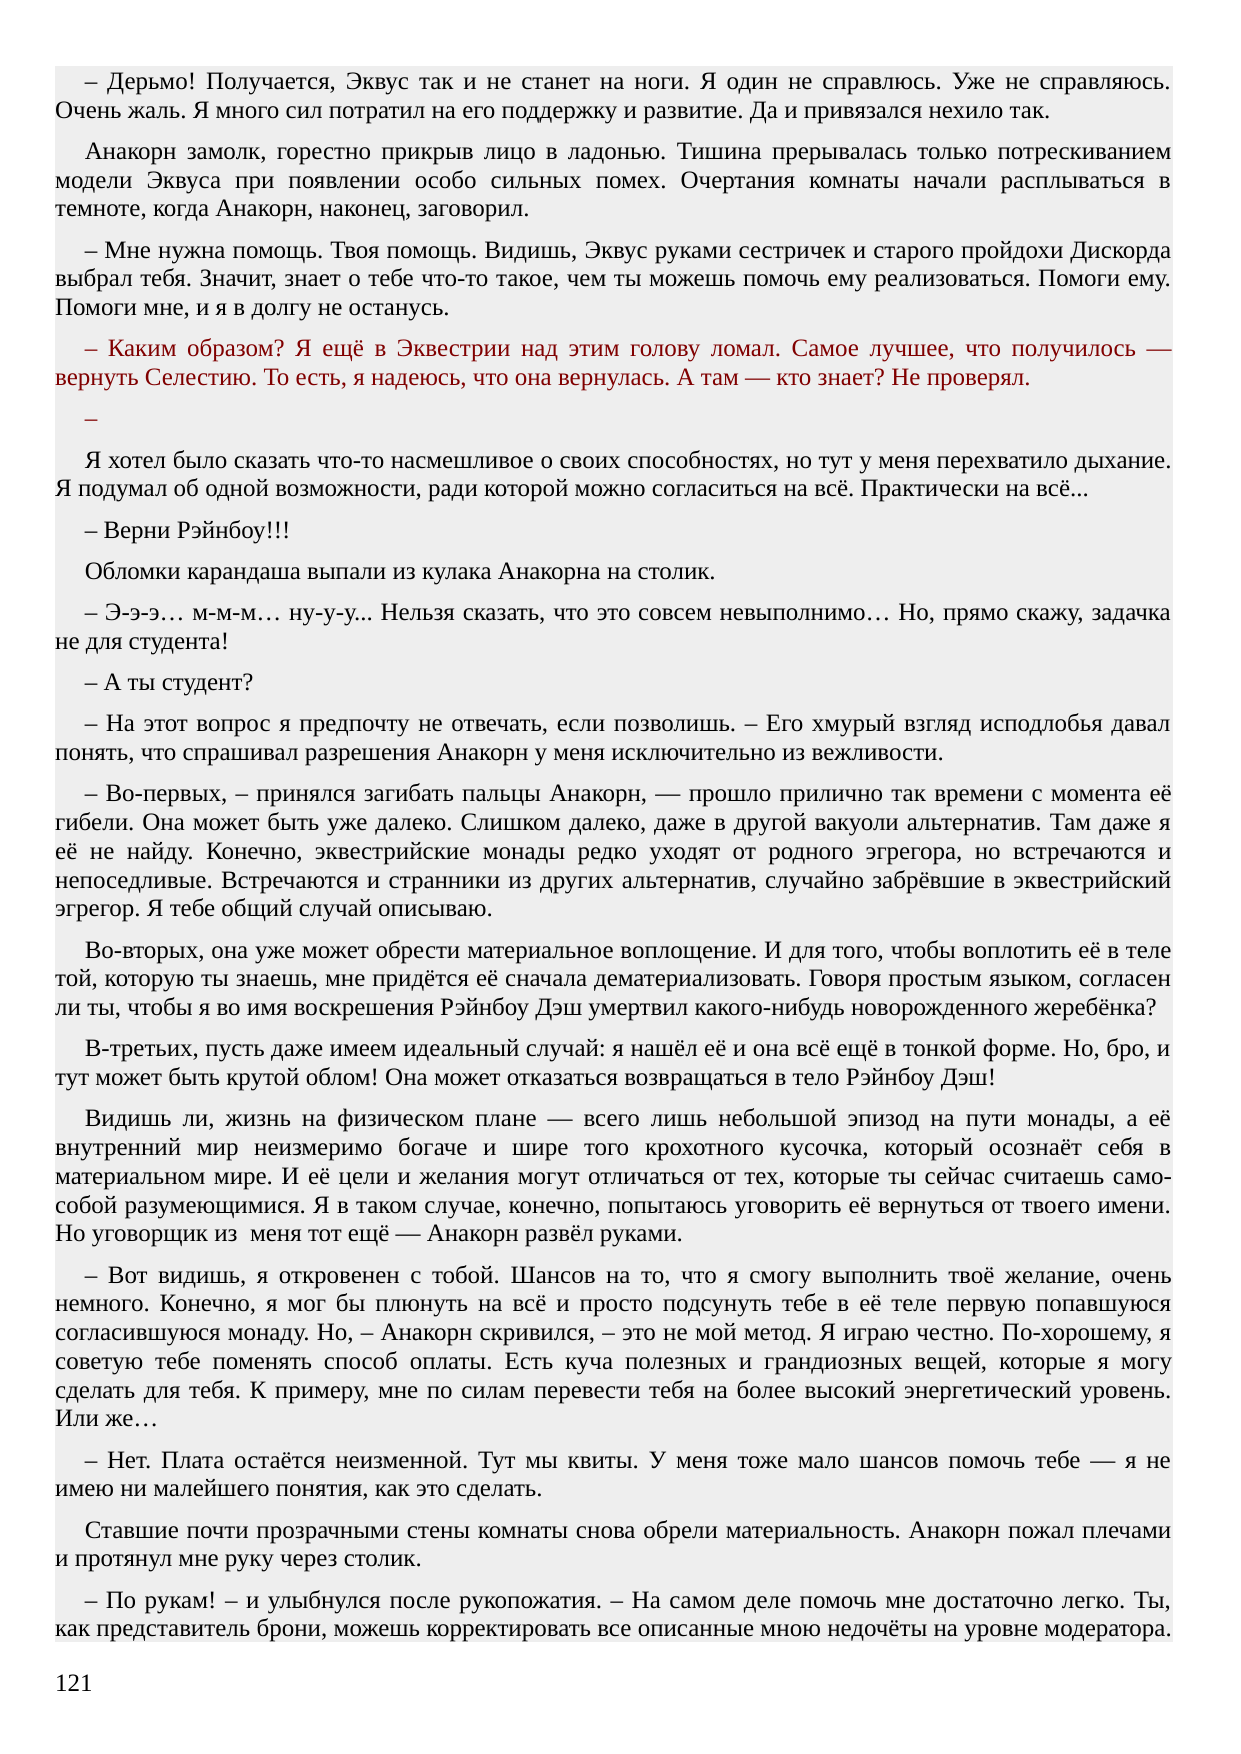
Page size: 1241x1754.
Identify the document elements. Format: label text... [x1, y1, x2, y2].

text – Вот видишь, я откровенен с тобой. Шансов на то, что я смогу выполнить твоё желание, очень немного. Конечно, я мог бы плюнуть на всё и просто подсунуть тебе в её теле первую попавшуюся согласившуюся монаду. Но, – Анакорн скривился, – это не мой метод. Я играю честно. По-хорошему, я советую тебе поменять способ оплаты. Есть куча полезных и грандиозных вещей, которые я могу сделать для тебя. К примеру, мне по силам перевести тебя на более высокий энергетический уровень. Или же… [55, 1260, 1173, 1432]
text – По рукам! – и улыбнулся после рукопожатия. – На самом деле помочь мне достаточно легко. Ты, как представитель брони, можешь корректировать все описанные мною недочёты на уровне модератора. [55, 1585, 1173, 1642]
text – Верни Рэйнбоу!!! [55, 515, 1173, 543]
text Ставшие почти прозрачными стены комнаты снова обрели материальность. Анакорн пожал плечами и протянул мне руку через столик. [55, 1515, 1173, 1572]
text – Дерьмо! Получается, Эквус так и не станет на ноги. Я один не справлюсь. Уже не справляюсь. Очень жаль. Я много сил потратил на его поддержку и развитие. Да и привязался нехило так. [55, 66, 1173, 123]
text Во-вторых, она уже может обрести материальное воплощение. И для того, чтобы воплотить её в теле той, которую ты знаешь, мне придётся её сначала дематериализовать. Говоря простым языком, согласен ли ты, чтобы я во имя воскрешения Рэйнбоу Дэш умертвил какого-нибудь новорожденного жеребёнка? [55, 935, 1173, 1021]
text Видишь ли, жизнь на физическом плане — всего лишь небольшой эпизод на пути монады, а её внутренний мир неизмеримо богаче и шире того крохотного кусочка, который осознаёт себя в материальном мире. И её цели и желания могут отличаться от тех, которые ты сейчас считаешь само-собой разумеющимися. Я в таком случае, конечно, попытаюсь уговорить её вернуться от твоего имени. Но уговорщик из меня тот ещё — Анакорн развёл руками. [55, 1103, 1173, 1247]
text – [55, 403, 1173, 432]
text – Нет. Плата остаётся неизменной. Тут мы квиты. У меня тоже мало шансов помочь тебе — я не имею ни малейшего понятия, как это сделать. [55, 1445, 1173, 1502]
text Анакорн замолк, горестно прикрыв лицо в ладонью. Тишина прерывалась только потрескиванием модели Эквуса при появлении особо сильных помех. Очертания комнаты начали расплываться в темноте, когда Анакорн, наконец, заговорил. [55, 136, 1173, 222]
text В-третьих, пусть даже имеем идеальный случай: я нашёл её и она всё ещё в тонкой форме. Но, бро, и тут может быть крутой облом! Она может отказаться возвращаться в тело Рэйнбоу Дэш! [55, 1033, 1173, 1091]
text – А ты студент? [55, 667, 1173, 696]
text – Во-первых, – принялся загибать пальцы Анакорн, — прошло прилично так времени с момента её гибели. Она может быть уже далеко. Слишком далеко, даже в другой вакуоли альтернатив. Там даже я её не найду. Конечно, эквестрийские монады редко уходят от родного эгрегора, но встречаются и непоседливые. Встречаются и странники из других альтернатив, случайно забрёвшие в эквестрийский эгрегор. Я тебе общий случай описываю. [55, 778, 1173, 922]
text Я хотел было сказать что-то насмешливое о своих способностях, но тут у меня перехватило дыхание. Я подумал об одной возможности, ради которой можно согласиться на всё. Практически на всё... [55, 445, 1173, 502]
text – Каким образом? Я ещё в Эквестрии над этим голову ломал. Самое лучшее, что получилось — вернуть Селестию. То есть, я надеюсь, что она вернулась. А там — кто знает? Не проверял. [55, 333, 1173, 391]
text – Мне нужна помощь. Твоя помощь. Видишь, Эквус руками сестричек и старого пройдохи Дискорда выбрал тебя. Значит, знает о тебе что-то такое, чем ты можешь помочь ему реализоваться. Помоги ему. Помоги мне, и я в долгу не останусь. [55, 235, 1173, 321]
text Обломки карандаша выпали из кулака Анакорна на столик. [55, 556, 1173, 585]
text – Э-э-э… м-м-м… ну-у-у... Нельзя сказать, что это совсем невыполнимо… Но, прямо скажу, задачка не для студента! [55, 597, 1173, 655]
text – На этот вопрос я предпочту не отвечать, если позволишь. – Его хмурый взгляд исподлобья давал понять, что спрашивал разрешения Анакорн у меня исключительно из вежливости. [55, 708, 1173, 766]
